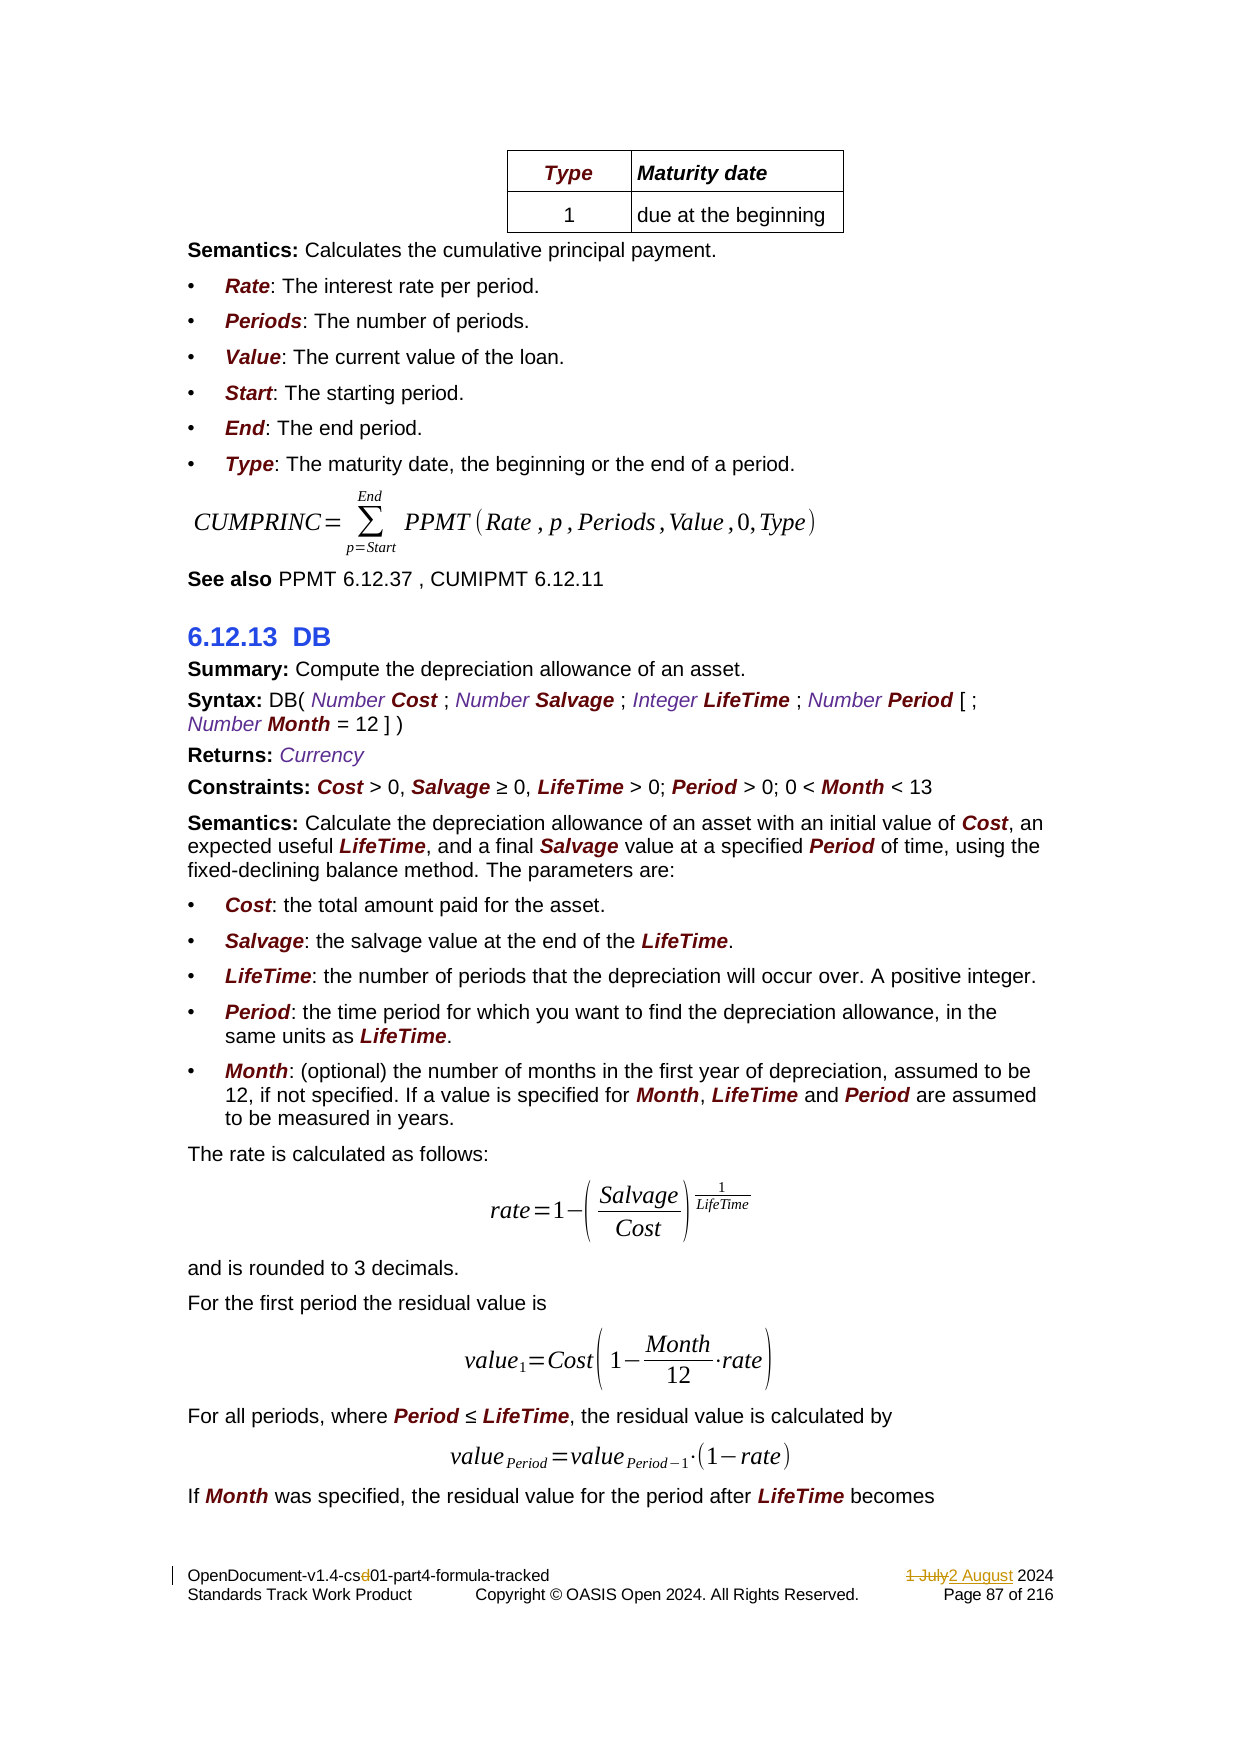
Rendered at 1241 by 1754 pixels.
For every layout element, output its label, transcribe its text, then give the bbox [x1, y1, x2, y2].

list Period: the time period for which you want to find the depreciation allowance, in the same units as LifeTime. [187, 1001, 1053, 1048]
list End: The end period. [187, 417, 1053, 440]
text and is rounded to 3 decimals. [187, 1256, 1053, 1279]
text If Month was specified, the residual value for the period after LifeTime becomes [187, 1484, 1053, 1508]
text The rate is calculated as follows: [187, 1142, 1053, 1166]
text Syntax: DB( Number Cost ; Number Salvage ; Integer LifeTime ; Number Period [ ; Number Month = 12 ] ) [187, 689, 1053, 736]
list Start: The starting period. [187, 381, 1053, 404]
table_cell 1 [508, 192, 631, 232]
text Semantics: Calculates the cumulative principal payment. [187, 238, 1053, 262]
text Returns: Currency [187, 744, 1053, 767]
list Month: (optional) the number of months in the first year of depreciation, assumed to be 12, if not specified. If a value is specified for Month, LifeTime and Period are assumed to be measured in years. [187, 1060, 1053, 1130]
list Salvage: the salvage value at the end of the LifeTime. [187, 929, 1053, 953]
text Summary: Compute the depreciation allowance of an asset. [187, 658, 1053, 681]
list Periods: The number of periods. [187, 310, 1053, 333]
list LifeTime: the number of periods that the depreciation will occur over. A positive integer. [187, 965, 1053, 988]
table_header Type [508, 151, 631, 191]
text Constraints: Cost > 0, Salvage ≥ 0, LifeTime > 0; Period > 0; 0 < Month < 13 [187, 775, 1053, 799]
list Value: The current value of the loan. [187, 345, 1053, 369]
text See also PPMT 6.12.37 , CUMIPMT 6.12.11 [187, 567, 1053, 591]
list Type: The maturity date, the beginning or the end of a period. [187, 452, 1053, 476]
table_header Maturity date [632, 151, 843, 191]
text Semantics: Calculate the depreciation allowance of an asset with an initial value of Cost, an expected useful LifeTime, and a final Salvage value at a specified Period of time, using the fixed-declining balance method. The parameters are: [187, 811, 1053, 882]
list Rate: The interest rate per period. [187, 274, 1053, 298]
subtitle DB [187, 622, 1053, 652]
table_cell due at the beginning [632, 192, 843, 232]
text For the first period the residual value is [187, 1292, 1053, 1315]
list Cost: the total amount paid for the asset. [187, 894, 1053, 917]
text For all periods, where Period ≤ LifeTime, the residual value is calculated by [187, 1405, 1053, 1428]
